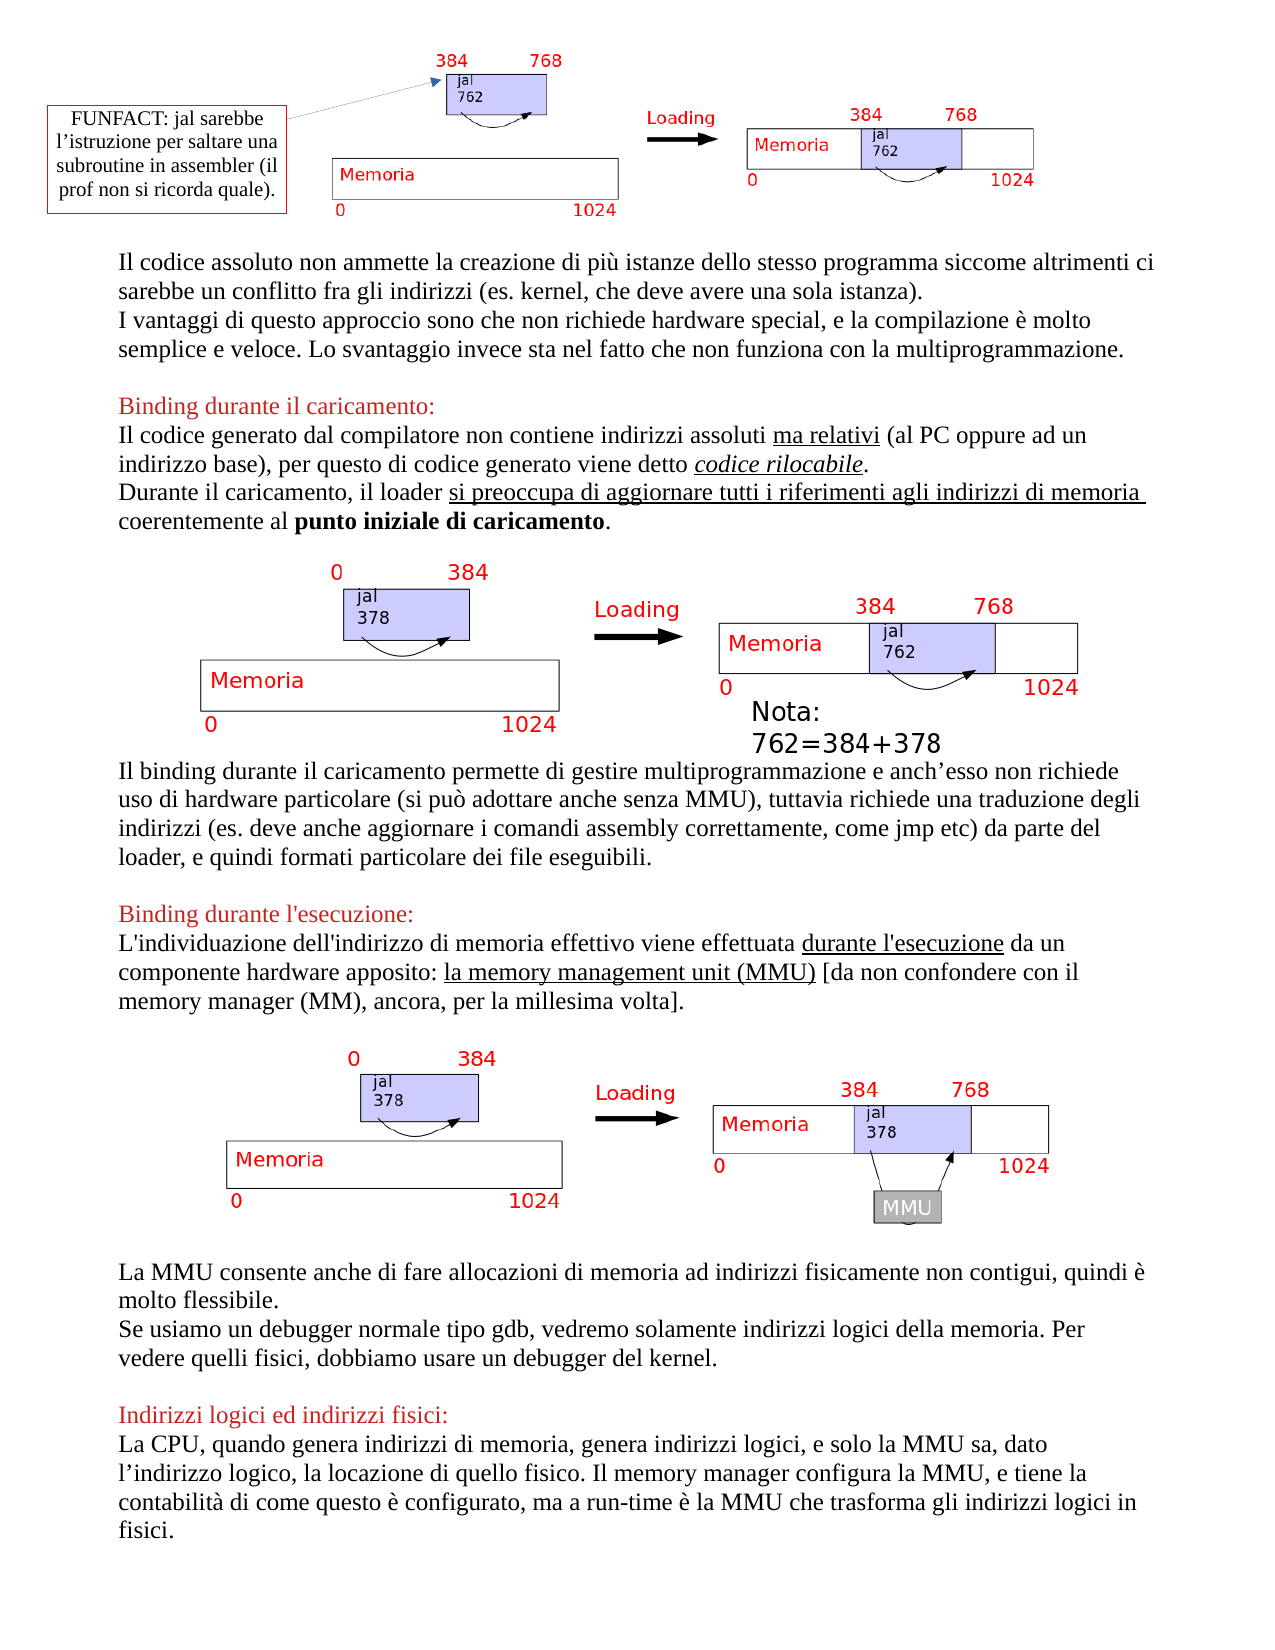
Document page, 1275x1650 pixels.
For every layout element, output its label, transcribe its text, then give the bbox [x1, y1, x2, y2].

text La MMU consente anche di fare allocazioni di memoria ad indirizzi fisicamente non contigui, quindi è molto flessibile. [118, 1257, 1157, 1314]
text Se usiamo un debugger normale tipo gdb, vedremo solamente indirizzi logici della memoria. Per vedere quelli fisici, dobbiamo usare un debugger del kernel. [118, 1314, 1157, 1372]
text Durante il caricamento, il loader si preoccupa di aggiornare tutti i riferimenti agli indirizzi di memoria coerentemente al punto iniziale di caricamento. [118, 477, 1157, 535]
text I vantaggi di questo approccio sono che non richiede hardware special, e la compilazione è molto semplice e veloce. Lo svantaggio invece sta nel fatto che non funziona con la multiprogrammazione. [118, 305, 1157, 362]
text Binding durante il caricamento: [118, 391, 1157, 420]
picture [329, 49, 1037, 219]
picture [194, 563, 1081, 756]
text Indirizzi logici ed indirizzi fisici: [118, 1401, 1157, 1429]
picture [223, 1043, 1053, 1228]
text Binding durante l'esecuzione: [118, 899, 1157, 928]
text Il binding durante il caricamento permette di gestire multiprogrammazione e anch’esso non richiede uso di hardware particolare (si può adottare anche senza MMU), tuttavia richiede una traduzione degli indirizzi (es. deve anche aggiornare i comandi assembly correttamente, come jmp etc) da parte del loader, e quindi formati particolare dei file eseguibili. [118, 756, 1157, 871]
text L'individuazione dell'indirizzo di memoria effettivo viene effettuata durante l'esecuzione da un componente hardware apposito: la memory management unit (MMU) [da non confondere con il memory manager (MM), ancora, per la millesima volta]. [118, 928, 1157, 1014]
text La CPU, quando genera indirizzi di memoria, genera indirizzi logici, e solo la MMU sa, dato l’indirizzo logico, la locazione di quello fisico. Il memory manager configura la MMU, e tiene la contabilità di come questo è configurato, ma a run-time è la MMU che trasforma gli indirizzi logici in fisici. [118, 1429, 1157, 1544]
text Il codice generato dal compilatore non contiene indirizzi assoluti ma relativi (al PC oppure ad un indirizzo base), per questo di codice generato viene detto codice rilocabile. [118, 420, 1157, 477]
text Il codice assoluto non ammette la creazione di più istanze dello stesso programma siccome altrimenti ci sarebbe un conflitto fra gli indirizzi (es. kernel, che deve avere una sola istanza). [118, 247, 1157, 305]
